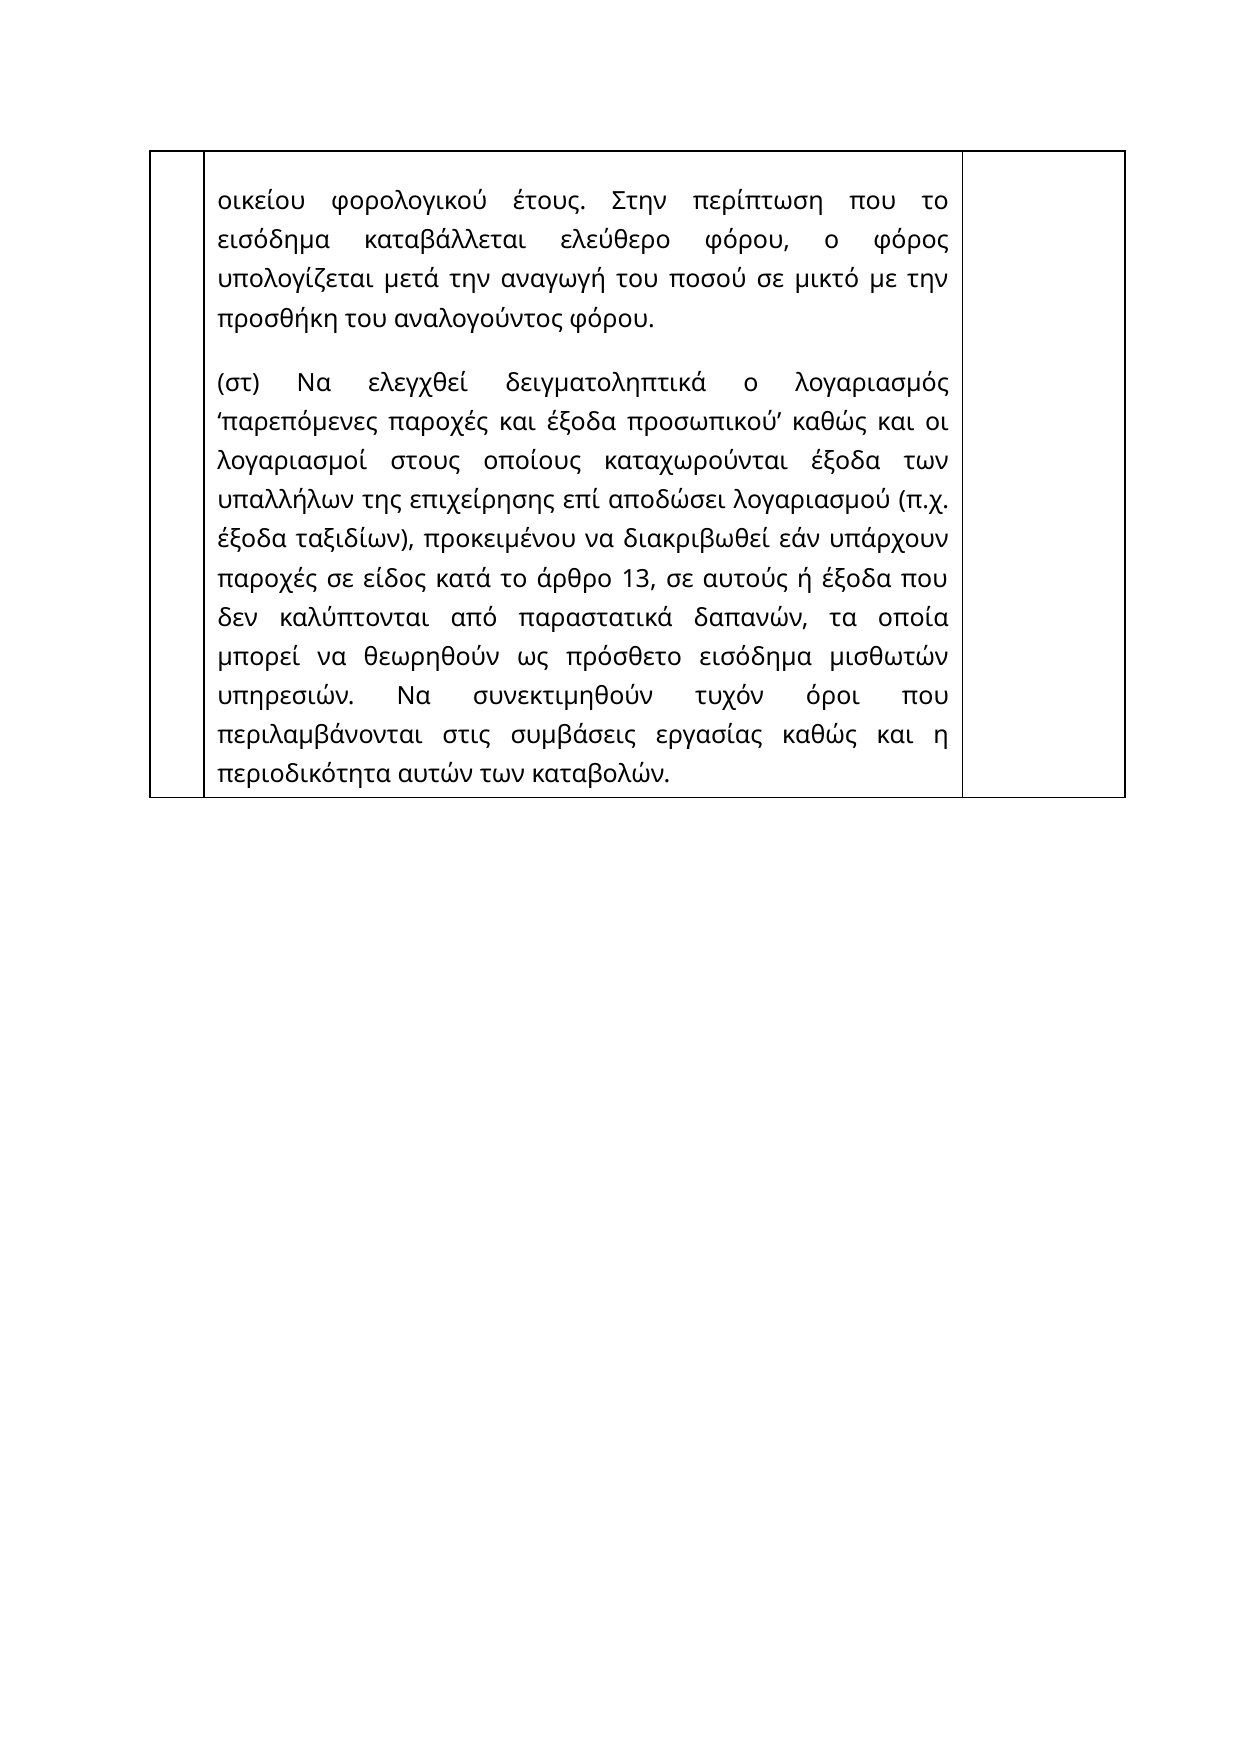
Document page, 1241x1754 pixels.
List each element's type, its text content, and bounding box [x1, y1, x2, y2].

table_cell [151, 152, 203, 796]
table_cell οικείου φορολογικού έτους. Στην περίπτωση που το εισόδημα καταβάλλεται ελεύθερο φόρου, ο φόρος υπολογίζεται μετά την αναγωγή του ποσού σε μικτό με την προσθήκη του αναλογούντος φόρου. (στ) Να ελεγχθεί δειγματοληπτικά ο λογαριασμός ‘παρεπόμενες παροχές και έξοδα προσωπικού’ καθώς και οι λογαριασμοί στους οποίους καταχωρούνται έξοδα των υπαλλήλων της επιχείρησης επί αποδώσει λογαριασμού (π.χ. έξοδα ταξιδίων), προκειμένου να διακριβωθεί εάν υπάρχουν παροχές σε είδος κατά το άρθρο 13, σε αυτούς ή έξοδα που δεν καλύπτονται από παραστατικά δαπανών, τα οποία μπορεί να θεωρηθούν ως πρόσθετο εισόδημα μισθωτών υπηρεσιών. Να συνεκτιμηθούν τυχόν όροι που περιλαμβάνονται στις συμβάσεις εργασίας καθώς και η περιοδικότητα αυτών των καταβολών. [205, 152, 962, 796]
table_cell [963, 152, 1124, 796]
